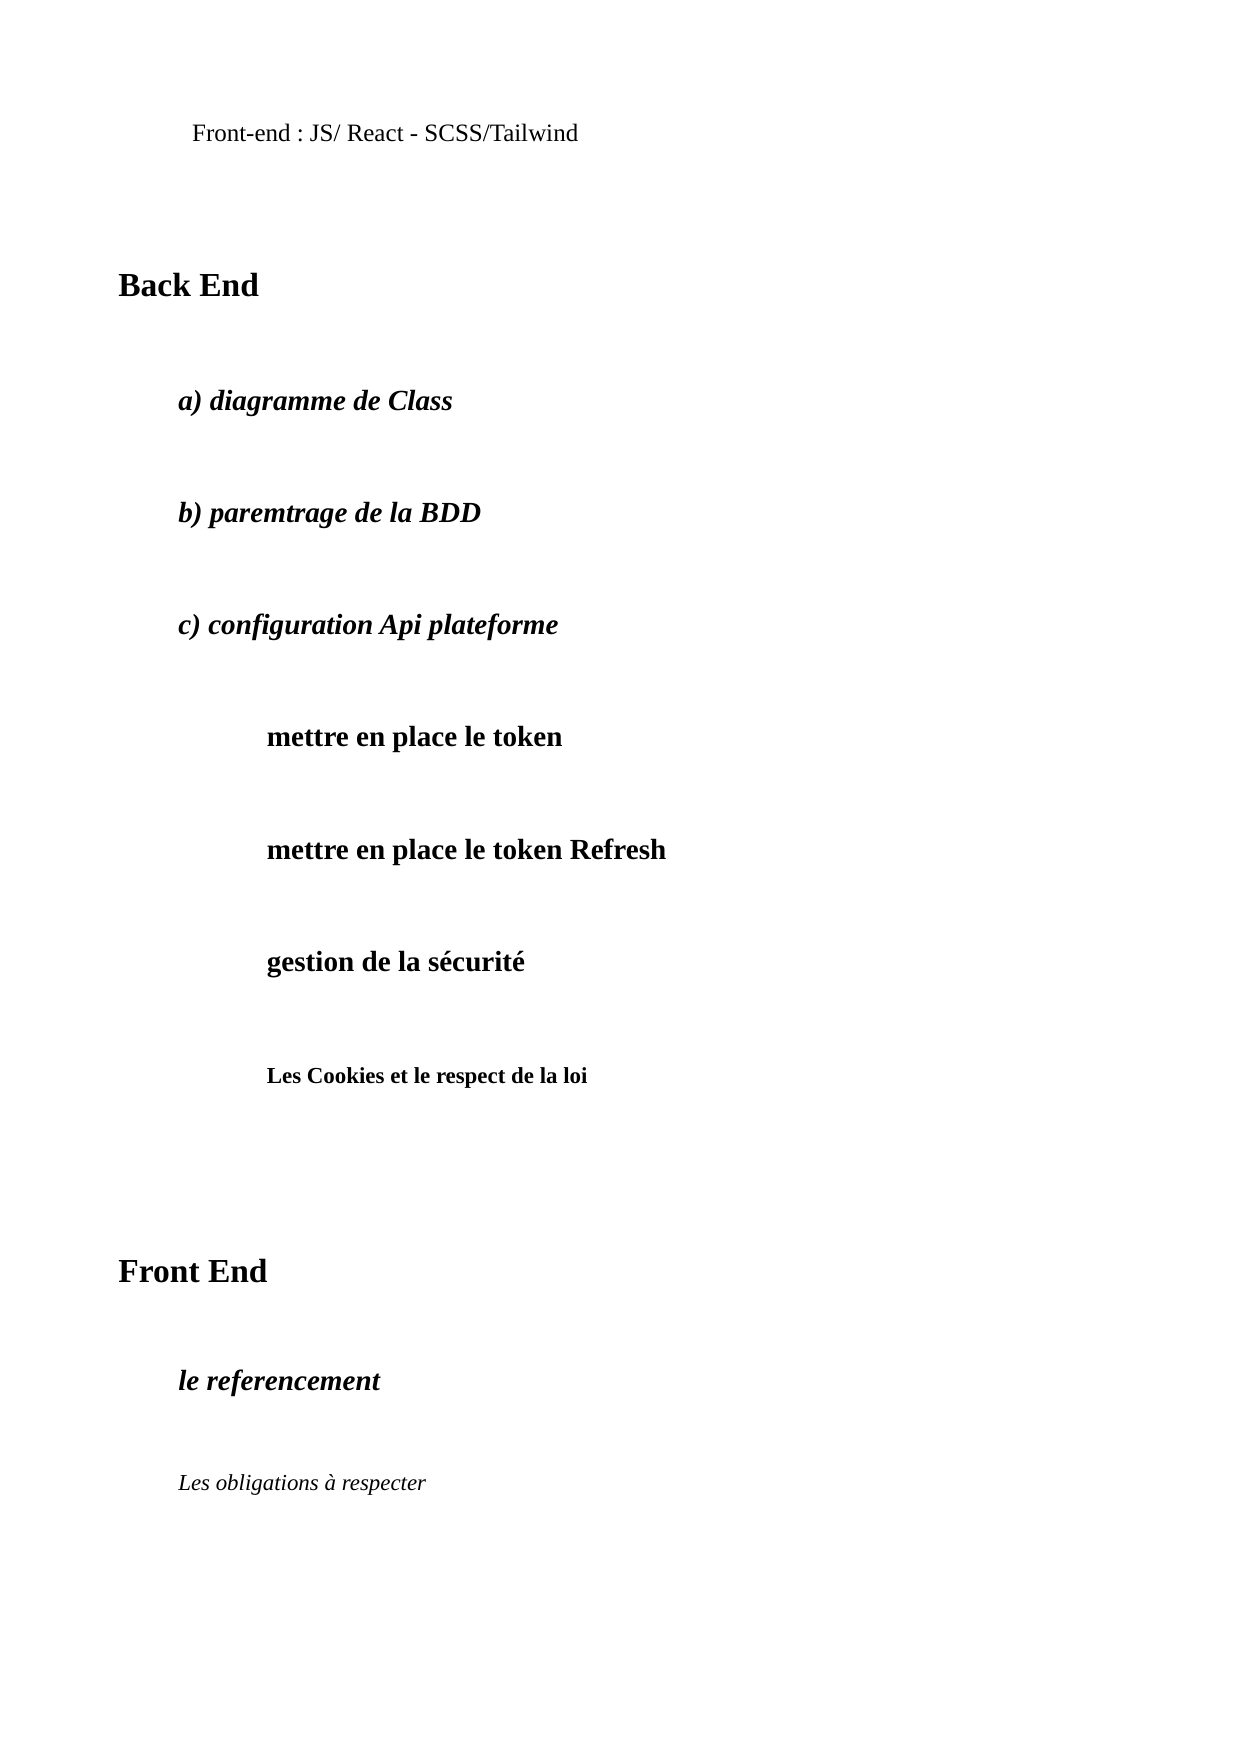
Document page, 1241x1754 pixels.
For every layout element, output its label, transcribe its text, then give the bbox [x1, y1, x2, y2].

subtitle Back End [118, 265, 1122, 304]
subtitle mettre en place le token [118, 719, 1122, 753]
subtitle le referencement [118, 1363, 1122, 1397]
subtitle mettre en place le token Refresh [118, 832, 1122, 865]
subtitle gestion de la sécurité [118, 944, 1122, 978]
subtitle b) paremtrage de la BDD [118, 495, 1122, 528]
subtitle Front End [118, 1251, 1122, 1290]
subtitle Les Cookies et le respect de la loi [118, 1056, 1122, 1090]
subtitle Les obligations à respecter [118, 1463, 1122, 1497]
subtitle a) diagramme de Class [118, 383, 1122, 416]
list Front-end : JS/ React - SCSS/Tailwind [162, 118, 1122, 147]
subtitle c) configuration Api plateforme [118, 607, 1122, 641]
